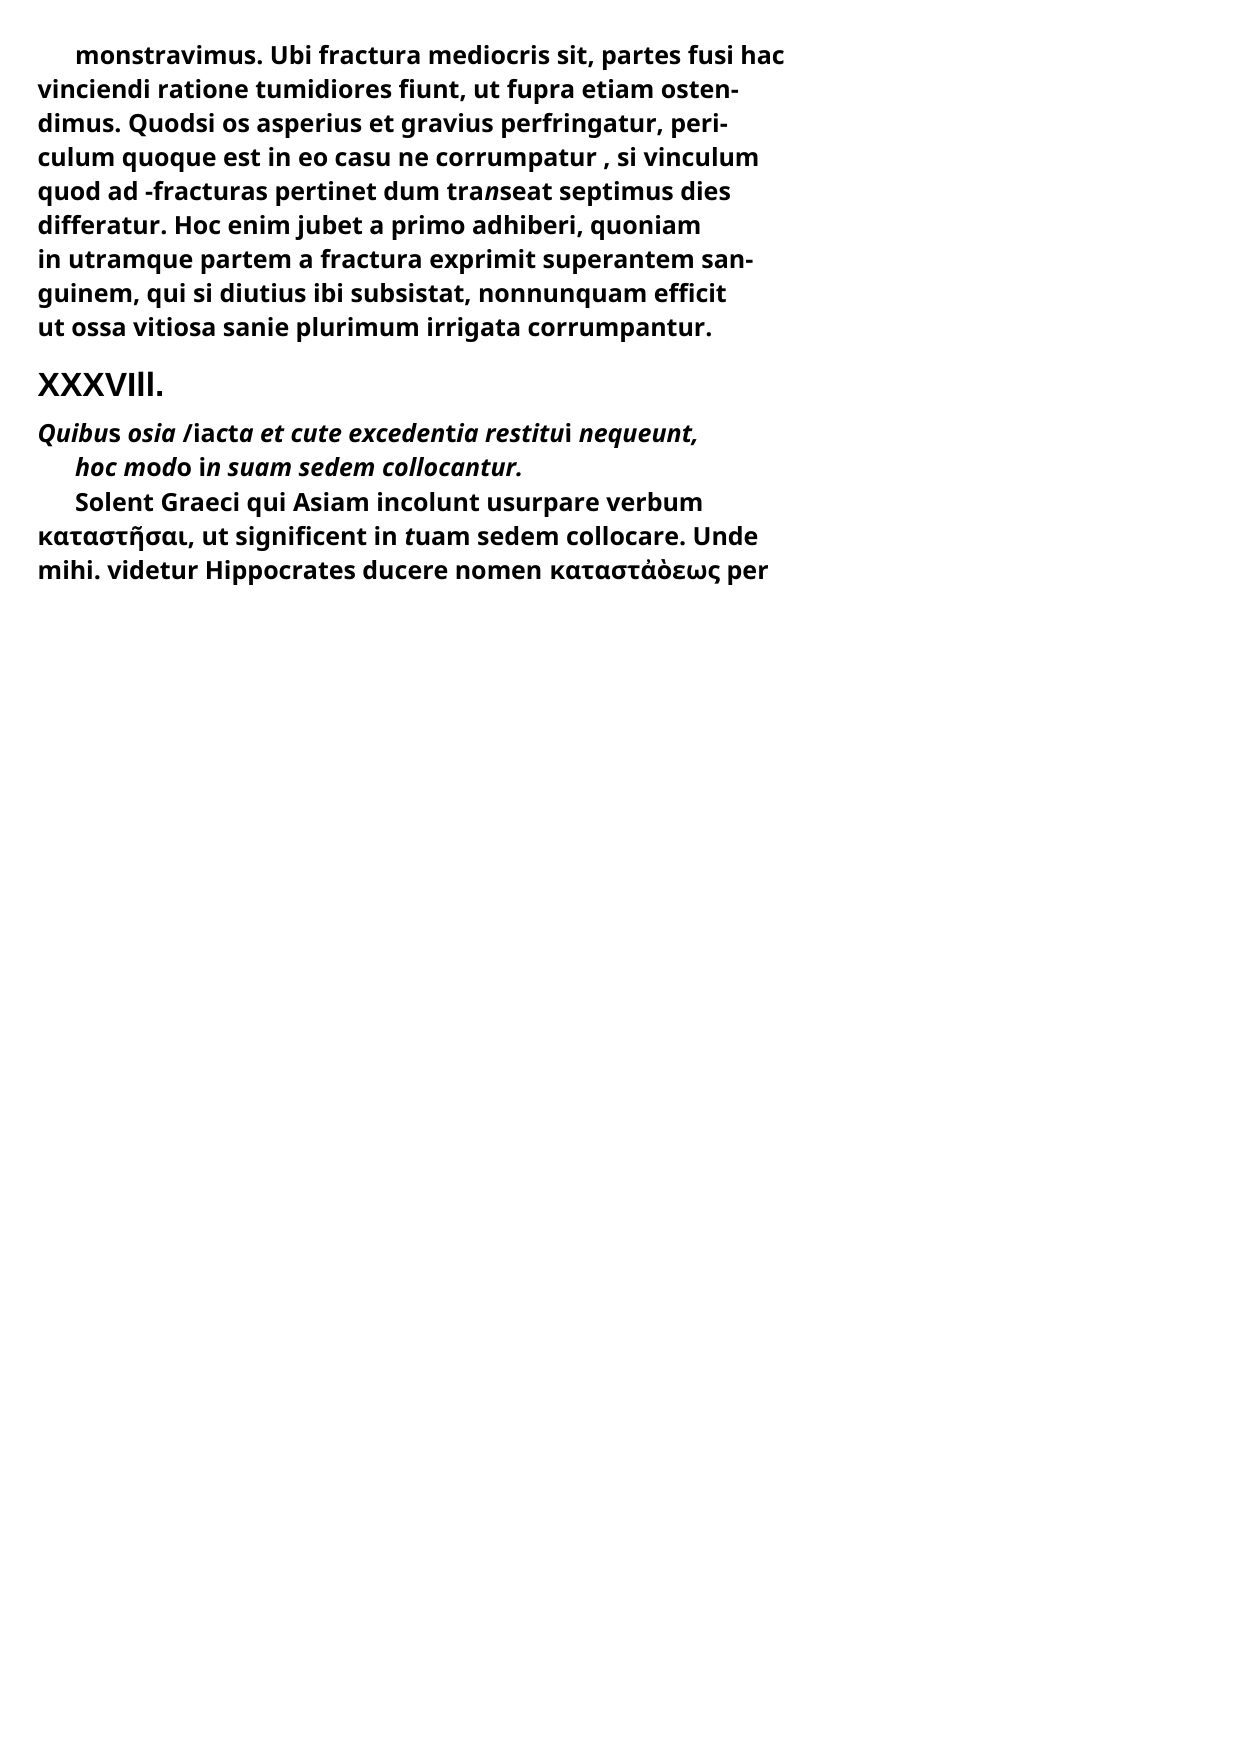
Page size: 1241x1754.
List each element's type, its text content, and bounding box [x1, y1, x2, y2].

text monstravimus. Ubi fractura mediocris sit, partes fusi hac vinciendi ratione tumidiores fiunt, ut fupra etiam osten- dimus. Quodsi os asperius et gravius perfringatur, peri- culum quoque est in eo casu ne corrumpatur , si vinculum quod ad -fracturas pertinet dum transeat septimus dies differatur. Hoc enim jubet a primo adhiberi, quoniam in utramque partem a fractura exprimit superantem san- guinem, qui si diutius ibi subsistat, nonnunquam efficit ut ossa vitiosa sanie plurimum irrigata corrumpantur. [37, 37, 1203, 344]
text Solent Graeci qui Asiam incolunt usurpare verbum καταστῆσαι, ut significent in tuam sedem collocare. Unde mihi. videtur Hippocrates ducere nomen καταστἀὸεως per [37, 484, 1203, 586]
text Quibus osia /iacta et cute excedentia restitui nequeunt, hoc modo in suam sedem collocantur. [37, 416, 1203, 484]
subtitle XXXVIll. [37, 365, 1203, 403]
